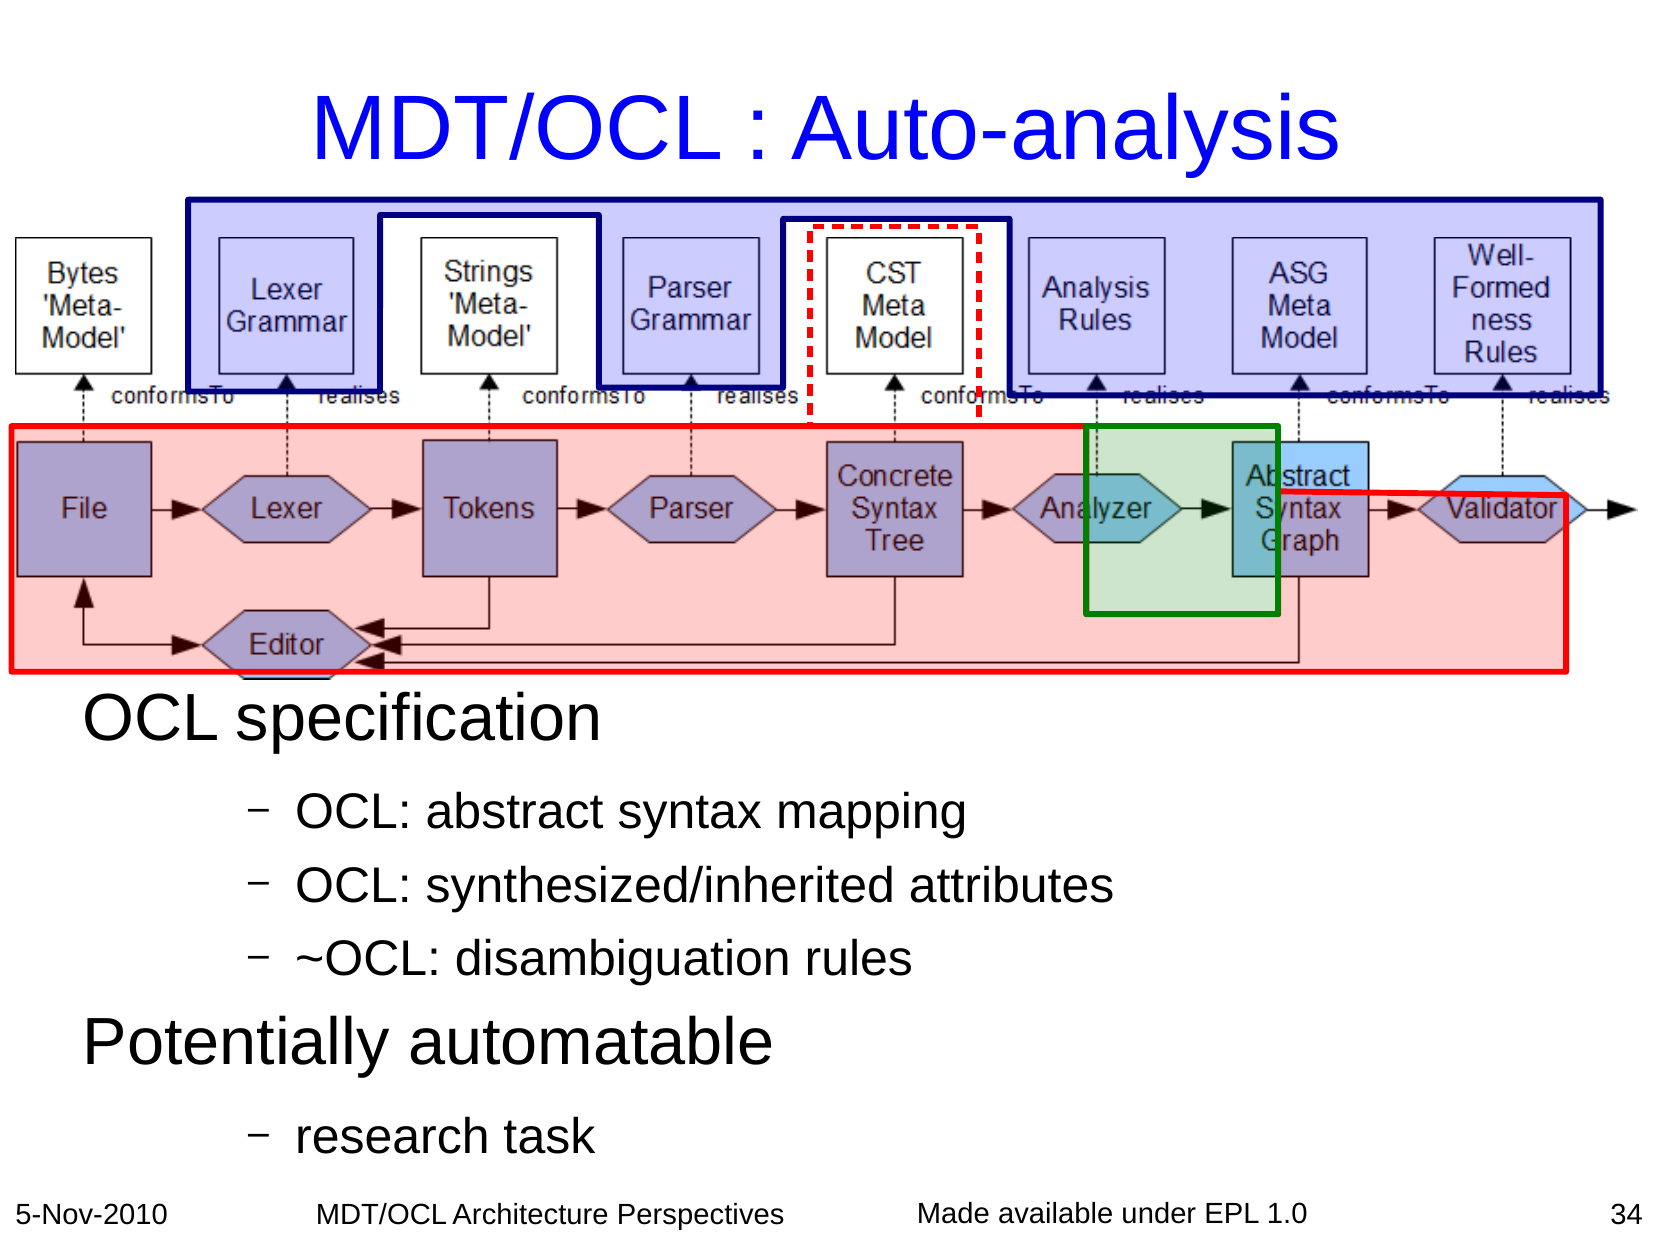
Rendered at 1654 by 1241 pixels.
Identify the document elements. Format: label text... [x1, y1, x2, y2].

text_box [188, 199, 1601, 396]
list OCL specification OCL: abstract syntax mapping OCL: synthesized/inherited attributes ~OCL: disambiguation rules Potentially automatable research task [82, 679, 1571, 1195]
picture [15, 237, 809, 426]
title MDT/OCL : Auto-analysis [82, 56, 1571, 200]
picture [15, 237, 1638, 680]
text_box [11, 226, 1567, 672]
